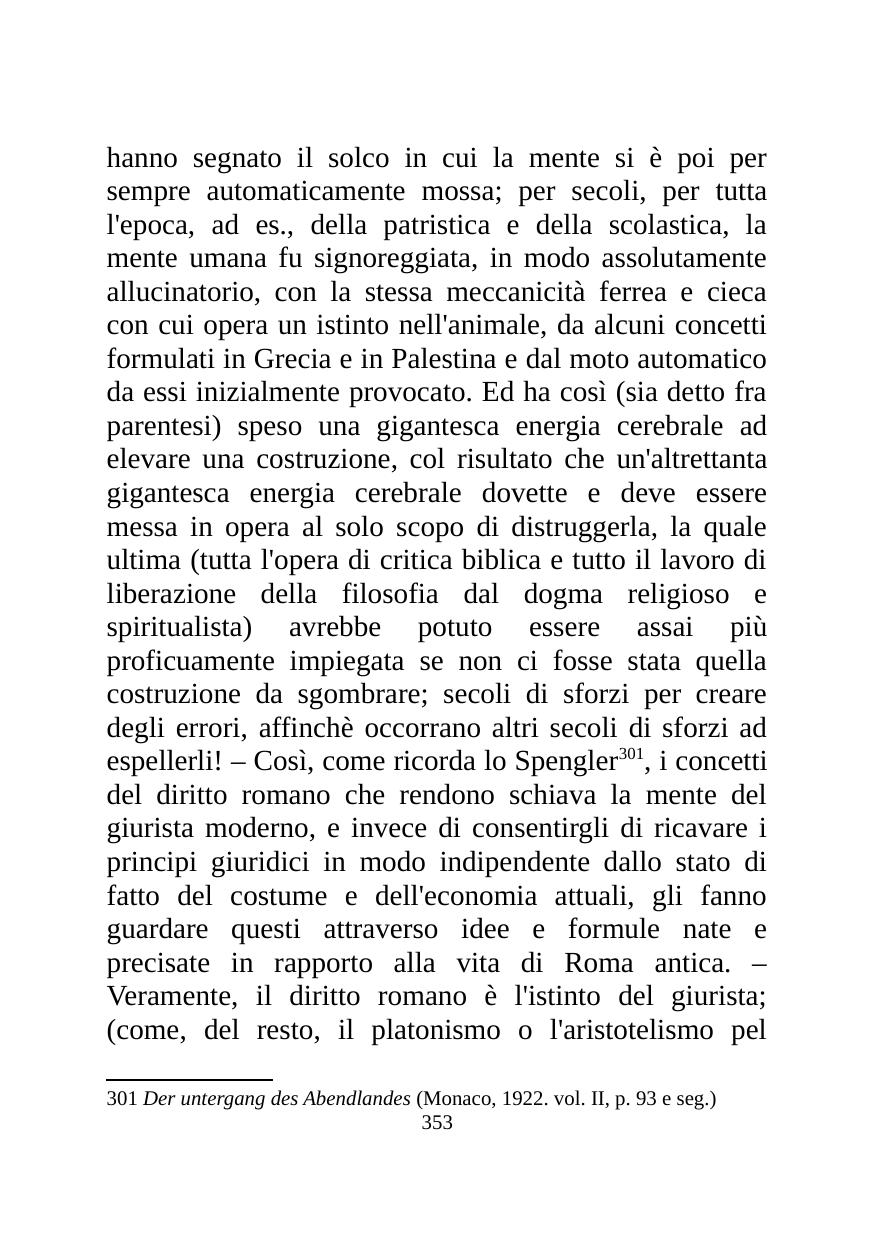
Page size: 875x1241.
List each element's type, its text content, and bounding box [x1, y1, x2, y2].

text Der untergang des Abendlandes (Monaco, 1922. vol. II, p. 93 e seg.) [106, 1086, 768, 1110]
text hanno segnato il solco in cui la mente si è poi per sempre automaticamente mossa; per secoli, per tutta l'epoca, ad es., della patristica e della scolastica, la mente umana fu signoreggiata, in modo assolutamente allucinatorio, con la stessa meccanicità ferrea e cieca con cui opera un istinto nell'animale, da alcuni concetti formulati in Grecia e in Palestina e dal moto automatico da essi inizialmente provocato. Ed ha così (sia detto fra parentesi) speso una gigantesca energia cerebrale ad elevare una costruzione, col risultato che un'altrettanta gigantesca energia cerebrale dovette e deve essere messa in opera al solo scopo di distruggerla, la quale ultima (tutta l'opera di critica biblica e tutto il lavoro di liberazione della filosofia dal dogma religioso e spiritualista) avrebbe potuto essere assai più proficuamente impiegata se non ci fosse stata quella costruzione da sgombrare; secoli di sforzi per creare degli errori, affinchè occorrano altri secoli di sforzi ad espellerli! – Così, come ricorda lo Spengler, i concetti del diritto romano che rendono schiava la mente del giurista moderno, e invece di consentirgli di ricavare i principi giuridici in modo indipendente dallo stato di fatto del costume e dell'economia attuali, gli fanno guardare questi attraverso idee e formule nate e precisate in rapporto alla vita di Roma antica. – Veramente, il diritto romano è l'istinto del giurista; (come, del resto, il platonismo o l'aristotelismo pel [106, 140, 768, 1045]
